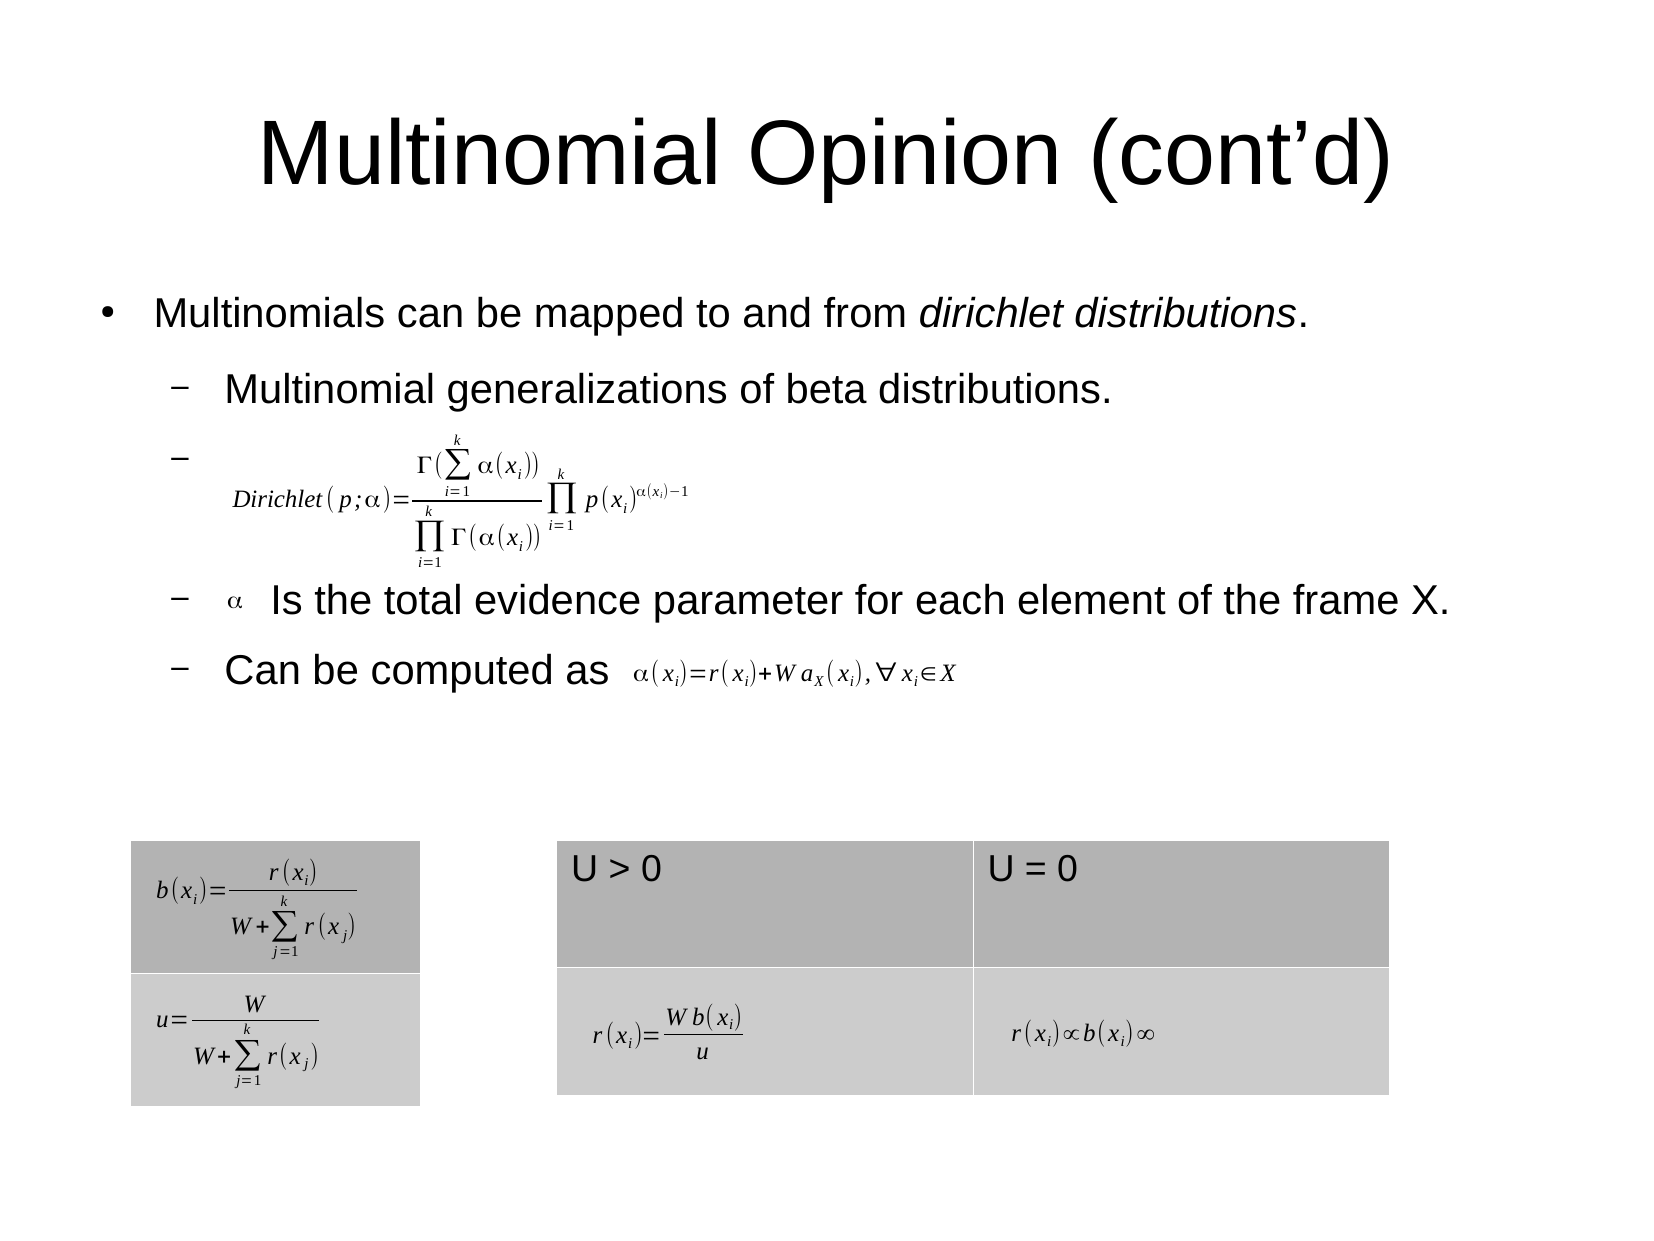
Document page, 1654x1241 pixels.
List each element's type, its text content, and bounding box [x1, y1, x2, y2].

title Multinomial Opinion (cont’d) [82, 49, 1571, 257]
chart [586, 1001, 751, 1066]
table_header U = 0 [974, 841, 1389, 967]
chart [150, 990, 327, 1089]
list Multinomials can be mapped to and from dirichlet distributions. Multinomial generalizations of beta distributions. Is the total evidence parameter for each element of the frame X. Can be computed as [82, 290, 1571, 1010]
chart [221, 594, 250, 609]
chart [627, 657, 964, 691]
table_header [131, 841, 420, 973]
table_cell [974, 968, 1389, 1095]
table_header U > 0 [557, 841, 973, 967]
chart [150, 857, 364, 961]
chart [225, 432, 695, 571]
table_cell [557, 968, 973, 1095]
table_cell [131, 974, 420, 1106]
chart [1005, 1017, 1161, 1051]
